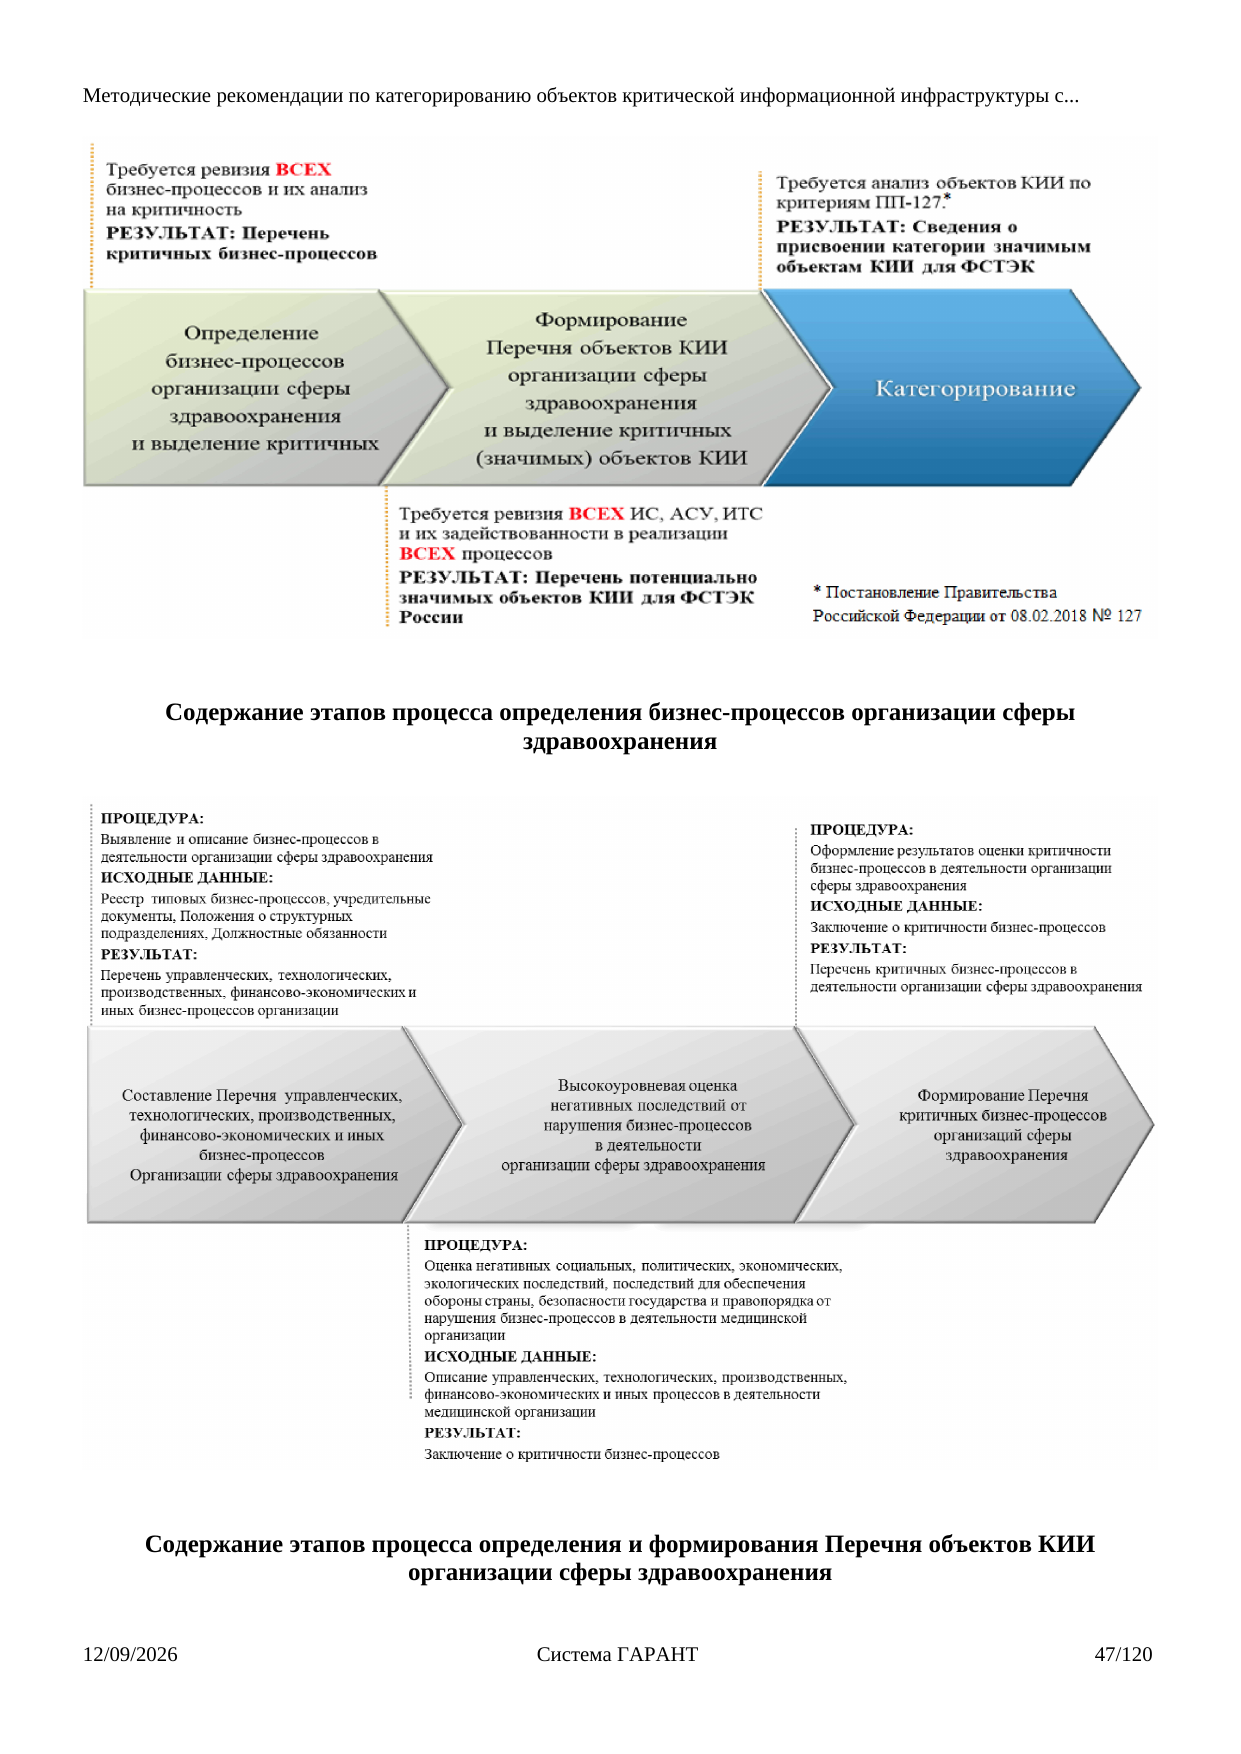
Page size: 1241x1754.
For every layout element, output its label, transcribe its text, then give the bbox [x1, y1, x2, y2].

subtitle Содержание этапов процесса определения и формирования Перечня объектов КИИ организации сферы здравоохранения [83, 1529, 1157, 1586]
picture [82, 136, 1158, 639]
picture [82, 796, 1158, 1470]
subtitle Содержание этапов процесса определения бизнес-процессов организации сферы здравоохранения [83, 697, 1157, 755]
